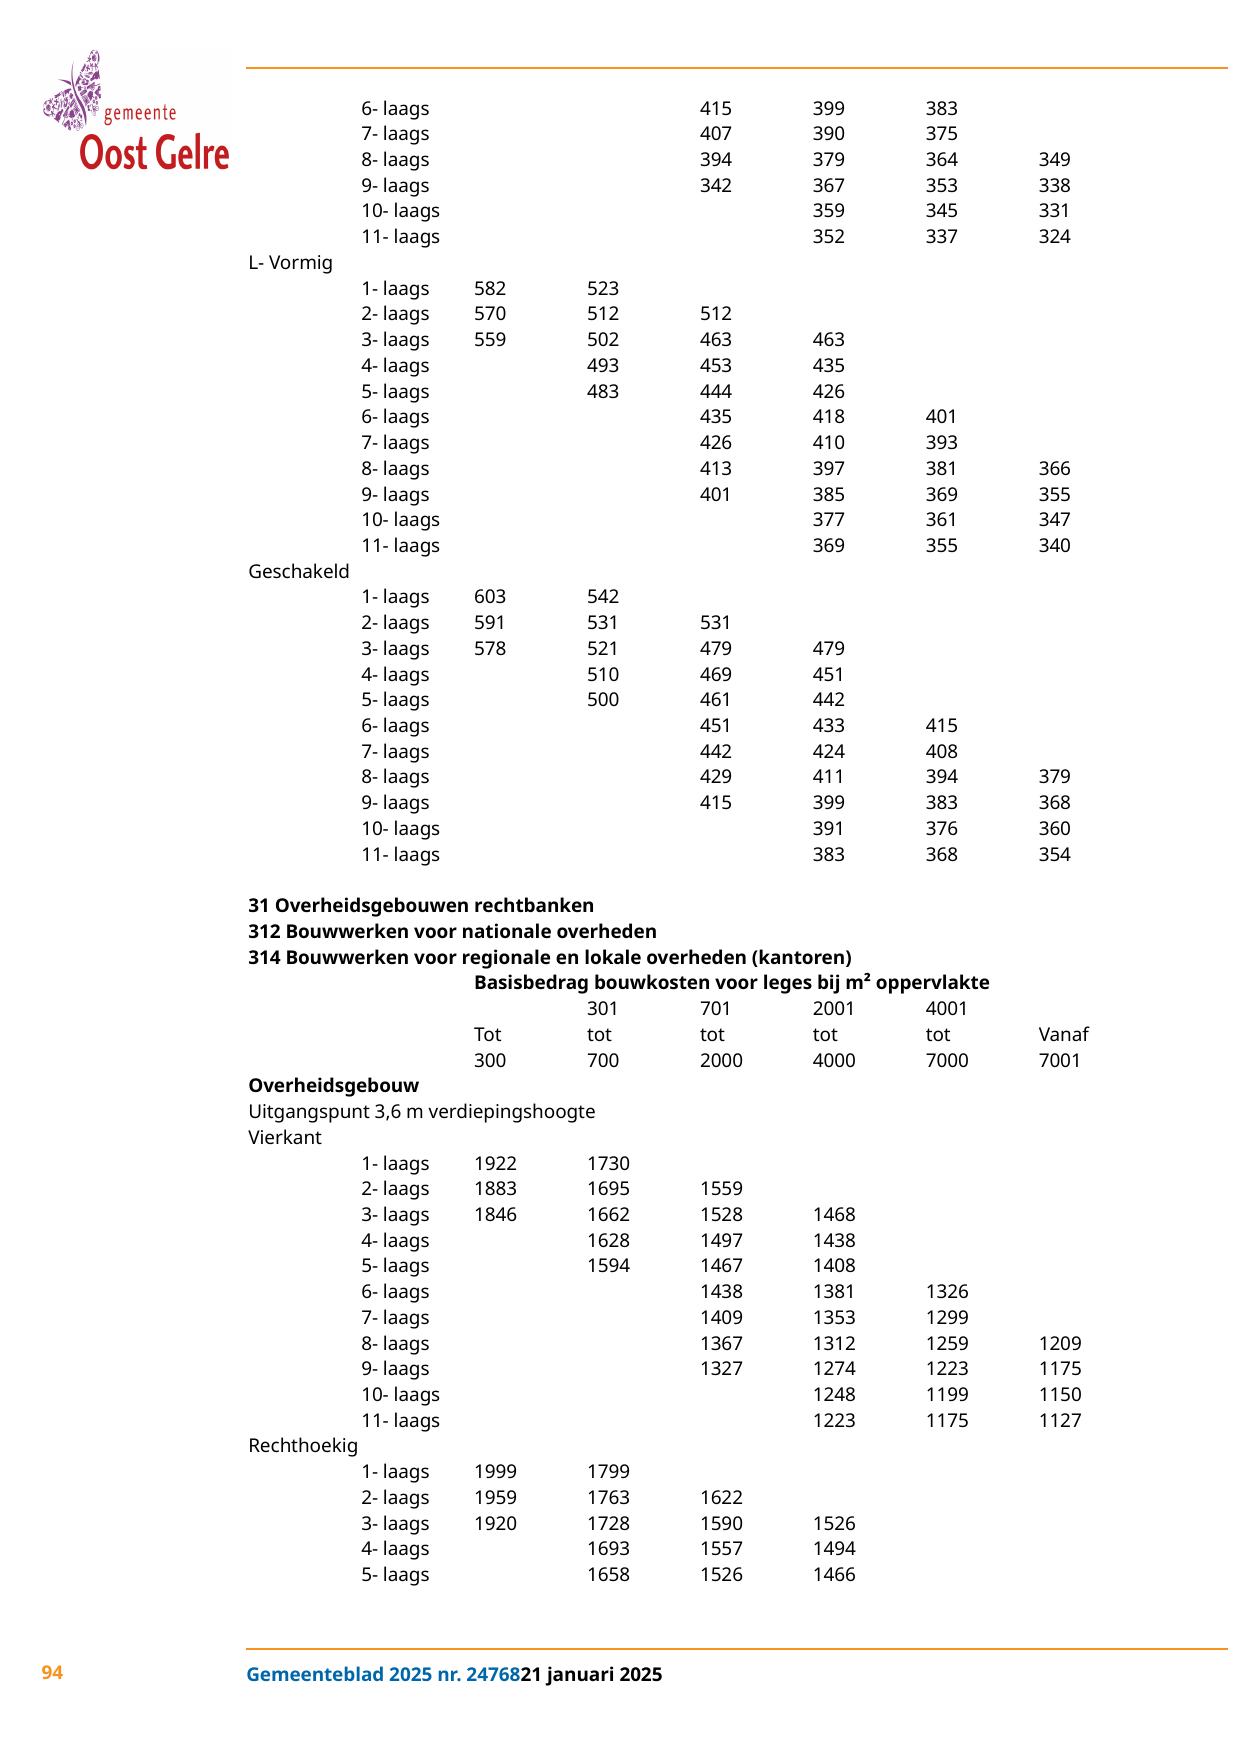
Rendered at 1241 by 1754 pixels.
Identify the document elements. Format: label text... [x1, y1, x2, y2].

table_cell [248, 1484, 361, 1510]
table_cell [248, 661, 361, 687]
table_cell 5- laags [361, 1253, 474, 1278]
table_cell 8- laags [361, 764, 474, 789]
table_cell 542 [587, 584, 700, 609]
table_cell 510 [587, 661, 700, 687]
table_cell 1528 [700, 1201, 813, 1227]
table_cell 1662 [587, 1201, 700, 1227]
table_cell [474, 249, 587, 275]
table_cell [587, 172, 700, 198]
table_cell 1693 [587, 1536, 700, 1561]
table_cell 366 [1039, 455, 1152, 481]
table_cell [700, 1073, 813, 1098]
table_cell [587, 1407, 700, 1433]
table_cell [248, 1150, 361, 1175]
table_cell 314 Bouwwerken voor regionale en lokale overheden (kantoren) [248, 944, 1038, 969]
table_cell 5- laags [361, 378, 474, 403]
table_cell [926, 1073, 1038, 1098]
table_cell 1590 [700, 1510, 813, 1536]
table_cell 8- laags [361, 146, 474, 172]
table_cell [474, 738, 587, 764]
table_cell [926, 584, 1038, 609]
table_cell [1039, 378, 1152, 403]
table_cell [1039, 326, 1152, 352]
table_cell [474, 95, 587, 121]
table_cell [248, 764, 361, 789]
table_cell 500 [587, 687, 700, 712]
table_cell 1883 [474, 1175, 587, 1201]
table_cell 355 [926, 532, 1038, 558]
table_cell [813, 1175, 926, 1201]
table_cell 1466 [813, 1561, 926, 1587]
table_cell Overheidsgebouw [248, 1073, 474, 1098]
table_cell [926, 1510, 1038, 1536]
table_cell 2- laags [361, 1484, 474, 1510]
table_cell 1799 [587, 1459, 700, 1484]
table_cell Vanaf [1039, 1021, 1152, 1047]
table_cell [926, 1433, 1038, 1458]
table_cell Uitgangspunt 3,6 m verdiepingshoogte [248, 1098, 700, 1124]
table_cell [1039, 249, 1152, 275]
table_cell 10- laags [361, 1381, 474, 1407]
table_cell [248, 95, 361, 121]
table_cell 1763 [587, 1484, 700, 1510]
table_cell [248, 1253, 361, 1278]
table_cell 367 [813, 172, 926, 198]
table_cell 442 [813, 687, 926, 712]
table_cell [1039, 661, 1152, 687]
table_cell 411 [813, 764, 926, 789]
table_cell 379 [813, 146, 926, 172]
table_cell [361, 1124, 474, 1150]
table_cell [248, 970, 361, 995]
table_cell 2001 [813, 995, 926, 1021]
table_cell [474, 1227, 587, 1253]
table_cell [926, 249, 1038, 275]
table_cell [926, 1098, 1038, 1124]
table_cell 7001 [1039, 1047, 1152, 1072]
table_cell 4- laags [361, 1227, 474, 1253]
table_cell [248, 712, 361, 738]
table_cell [587, 558, 700, 584]
table_cell [248, 378, 361, 403]
table_cell L- Vormig [248, 249, 361, 275]
table_cell 435 [700, 404, 813, 429]
table_cell [1039, 1433, 1152, 1458]
table_cell 1846 [474, 1201, 587, 1227]
table_cell [926, 609, 1038, 635]
table_cell [587, 121, 700, 146]
table_cell tot [813, 1021, 926, 1047]
table_cell [587, 790, 700, 815]
table_cell 2- laags [361, 301, 474, 326]
table_cell [248, 352, 361, 378]
table_cell 345 [926, 198, 1038, 223]
table_cell [587, 1433, 700, 1458]
table_cell 451 [700, 712, 813, 738]
table_cell 559 [474, 326, 587, 352]
table_cell [248, 1278, 361, 1304]
table_cell 582 [474, 275, 587, 301]
table_cell 3- laags [361, 1510, 474, 1536]
table_cell 368 [926, 841, 1038, 867]
table_cell 300 [474, 1047, 587, 1072]
table_cell 1381 [813, 1278, 926, 1304]
table_cell [248, 1510, 361, 1536]
table_cell [587, 1356, 700, 1381]
table_cell [248, 1407, 361, 1433]
table_cell 531 [700, 609, 813, 635]
table_cell 3- laags [361, 326, 474, 352]
table_cell 1922 [474, 1150, 587, 1175]
table_cell [361, 1021, 474, 1047]
table_cell 9- laags [361, 790, 474, 815]
table_cell [474, 1278, 587, 1304]
table_cell 394 [700, 146, 813, 172]
table_cell 603 [474, 584, 587, 609]
table_cell 361 [926, 506, 1038, 532]
table_cell 347 [1039, 506, 1152, 532]
table_cell 1223 [926, 1356, 1038, 1381]
table_cell 375 [926, 121, 1038, 146]
table_cell 451 [813, 661, 926, 687]
table_cell 6- laags [361, 1278, 474, 1304]
table_cell [813, 609, 926, 635]
table_cell [813, 1484, 926, 1510]
table_cell [926, 275, 1038, 301]
table_cell 415 [926, 712, 1038, 738]
table_cell [361, 1047, 474, 1072]
table_cell [1039, 301, 1152, 326]
table_cell [813, 1459, 926, 1484]
table_cell [813, 558, 926, 584]
table_cell 1658 [587, 1561, 700, 1587]
table_cell [1039, 95, 1152, 121]
table_cell 6- laags [361, 712, 474, 738]
table_cell 1959 [474, 1484, 587, 1510]
table_cell 7- laags [361, 1304, 474, 1330]
table_cell [361, 867, 474, 892]
table_cell [1039, 1124, 1152, 1150]
table_cell 2000 [700, 1047, 813, 1072]
table_cell 7000 [926, 1047, 1038, 1072]
table_cell [587, 712, 700, 738]
table_cell [813, 584, 926, 609]
table_cell [361, 995, 474, 1021]
table_cell 377 [813, 506, 926, 532]
table_cell 11- laags [361, 1407, 474, 1433]
table_cell [587, 532, 700, 558]
table_cell [474, 687, 587, 712]
table_cell [587, 764, 700, 789]
table_cell [587, 455, 700, 481]
table_cell [926, 1536, 1038, 1561]
table_cell [1039, 1459, 1152, 1484]
table_cell [813, 1124, 926, 1150]
table_cell [474, 429, 587, 455]
table_cell 10- laags [361, 506, 474, 532]
table_cell 1209 [1039, 1330, 1152, 1356]
table_cell 1- laags [361, 1150, 474, 1175]
table_cell [1039, 712, 1152, 738]
table_cell 1326 [926, 1278, 1038, 1304]
table_cell [474, 532, 587, 558]
table_cell 10- laags [361, 815, 474, 841]
table_cell [926, 1175, 1038, 1201]
table_cell 353 [926, 172, 1038, 198]
table_cell 1559 [700, 1175, 813, 1201]
table_cell [1039, 1278, 1152, 1304]
table_cell 512 [700, 301, 813, 326]
table_cell [1039, 1175, 1152, 1201]
table_cell 1175 [1039, 1356, 1152, 1381]
table_cell [474, 712, 587, 738]
table_cell 418 [813, 404, 926, 429]
table_cell 1557 [700, 1536, 813, 1561]
table_cell [474, 867, 587, 892]
table_cell 390 [813, 121, 926, 146]
table_cell 391 [813, 815, 926, 841]
table_cell 355 [1039, 481, 1152, 506]
table_cell [248, 1021, 361, 1047]
table_cell Tot [474, 1021, 587, 1047]
table_cell [474, 352, 587, 378]
table_cell [700, 1433, 813, 1458]
table_cell [587, 249, 700, 275]
table_cell 6- laags [361, 95, 474, 121]
table_cell [1039, 893, 1152, 918]
table_cell [700, 1381, 813, 1407]
table_cell 394 [926, 764, 1038, 789]
table_cell [248, 481, 361, 506]
table_cell [474, 1304, 587, 1330]
table_cell 1594 [587, 1253, 700, 1278]
table_cell 11- laags [361, 224, 474, 249]
table_cell 2- laags [361, 1175, 474, 1201]
table_cell [587, 224, 700, 249]
table_cell [926, 378, 1038, 403]
table_cell 8- laags [361, 1330, 474, 1356]
table_cell [926, 687, 1038, 712]
table_cell [926, 352, 1038, 378]
table_cell [474, 841, 587, 867]
table_cell [248, 1381, 361, 1407]
table_cell [248, 198, 361, 223]
table_cell [248, 224, 361, 249]
table_cell [1039, 429, 1152, 455]
table_cell [474, 1561, 587, 1587]
table_cell 444 [700, 378, 813, 403]
table_cell 4- laags [361, 352, 474, 378]
table_cell [700, 558, 813, 584]
table_cell 453 [700, 352, 813, 378]
table_cell 1175 [926, 1407, 1038, 1433]
table_cell [813, 1098, 926, 1124]
table_cell [587, 738, 700, 764]
table_cell [474, 661, 587, 687]
table_cell 352 [813, 224, 926, 249]
table_cell 364 [926, 146, 1038, 172]
table_cell [248, 841, 361, 867]
table_cell 1312 [813, 1330, 926, 1356]
table_cell [248, 790, 361, 815]
table_cell [248, 1304, 361, 1330]
table_cell 1438 [813, 1227, 926, 1253]
table_cell [587, 429, 700, 455]
table_cell [813, 918, 926, 944]
table_cell 337 [926, 224, 1038, 249]
table_cell 433 [813, 712, 926, 738]
table_cell 7- laags [361, 738, 474, 764]
table_cell [474, 506, 587, 532]
table_cell 1299 [926, 1304, 1038, 1330]
table_cell 1622 [700, 1484, 813, 1510]
table_cell [700, 1459, 813, 1484]
table_cell 1248 [813, 1381, 926, 1407]
table_cell 442 [700, 738, 813, 764]
table_cell 3- laags [361, 635, 474, 661]
table_cell [926, 661, 1038, 687]
table_cell 479 [813, 635, 926, 661]
table_cell [1039, 1201, 1152, 1227]
table_cell 1497 [700, 1227, 813, 1253]
table_cell [700, 224, 813, 249]
table_cell [587, 1124, 700, 1150]
table_cell [474, 121, 587, 146]
table_cell [474, 764, 587, 789]
table_cell 1999 [474, 1459, 587, 1484]
table_cell [474, 1073, 587, 1098]
table_cell tot [700, 1021, 813, 1047]
table_cell 493 [587, 352, 700, 378]
table_cell [248, 995, 361, 1021]
table_cell Geschakeld [248, 558, 474, 584]
table_cell tot [587, 1021, 700, 1047]
table_cell [248, 1536, 361, 1561]
table_cell [248, 738, 361, 764]
table_cell 1409 [700, 1304, 813, 1330]
table_cell 383 [926, 790, 1038, 815]
table_cell [1039, 1484, 1152, 1510]
table_cell [248, 1175, 361, 1201]
table_cell 1- laags [361, 584, 474, 609]
table_cell [248, 609, 361, 635]
table_cell [474, 1536, 587, 1561]
table_cell 408 [926, 738, 1038, 764]
table_cell 426 [700, 429, 813, 455]
table_cell 10- laags [361, 198, 474, 223]
table_cell 4- laags [361, 661, 474, 687]
table_cell 415 [700, 790, 813, 815]
table_cell 463 [700, 326, 813, 352]
table_cell [700, 815, 813, 841]
table_cell [1039, 867, 1152, 892]
table_cell [587, 841, 700, 867]
table_cell 360 [1039, 815, 1152, 841]
table_cell [248, 532, 361, 558]
table_cell 1628 [587, 1227, 700, 1253]
table_cell [926, 1253, 1038, 1278]
table_cell [700, 867, 813, 892]
table_cell [474, 1433, 587, 1458]
table_cell [1039, 995, 1152, 1021]
table_cell 340 [1039, 532, 1152, 558]
table_cell [248, 1330, 361, 1356]
table_cell 502 [587, 326, 700, 352]
table_cell [926, 558, 1038, 584]
table_cell [1039, 635, 1152, 661]
table_cell [1039, 558, 1152, 584]
table_cell [248, 146, 361, 172]
table_cell 383 [926, 95, 1038, 121]
table_cell [1039, 121, 1152, 146]
table_cell 463 [813, 326, 926, 352]
table_cell 9- laags [361, 481, 474, 506]
table_cell [1039, 738, 1152, 764]
table_cell [700, 506, 813, 532]
table_cell [1039, 1536, 1152, 1561]
table_cell [248, 455, 361, 481]
table_cell 435 [813, 352, 926, 378]
table_cell 701 [700, 995, 813, 1021]
table_cell 5- laags [361, 1561, 474, 1587]
table_cell [587, 506, 700, 532]
table_cell 324 [1039, 224, 1152, 249]
table_cell [1039, 275, 1152, 301]
table_cell [700, 275, 813, 301]
table_cell 6- laags [361, 404, 474, 429]
table_cell [474, 1124, 587, 1150]
table_cell [474, 790, 587, 815]
table_cell [926, 893, 1038, 918]
table_cell [1039, 1253, 1152, 1278]
table_cell 354 [1039, 841, 1152, 867]
table_cell 415 [700, 95, 813, 121]
table_cell 1367 [700, 1330, 813, 1356]
table_cell [587, 1304, 700, 1330]
table_cell 368 [1039, 790, 1152, 815]
table_cell 523 [587, 275, 700, 301]
table_cell [813, 867, 926, 892]
table_cell 1223 [813, 1407, 926, 1433]
table_cell [587, 1330, 700, 1356]
table_cell [474, 404, 587, 429]
table_cell 4- laags [361, 1536, 474, 1561]
table_cell [926, 301, 1038, 326]
table_cell 9- laags [361, 172, 474, 198]
table_cell 1199 [926, 1381, 1038, 1407]
table_cell [1039, 609, 1152, 635]
table_cell [700, 1098, 813, 1124]
table_cell 1274 [813, 1356, 926, 1381]
table_cell 1408 [813, 1253, 926, 1278]
table_cell 399 [813, 95, 926, 121]
table_cell 4001 [926, 995, 1038, 1021]
table_cell [926, 635, 1038, 661]
table_cell 7- laags [361, 121, 474, 146]
table_cell [926, 1150, 1038, 1175]
table_cell 479 [700, 635, 813, 661]
table_cell [361, 970, 474, 995]
table_cell [813, 893, 926, 918]
table_cell 1327 [700, 1356, 813, 1381]
table_cell [248, 429, 361, 455]
table_cell 1127 [1039, 1407, 1152, 1433]
table_cell 1150 [1039, 1381, 1152, 1407]
table_cell [474, 172, 587, 198]
table_cell [926, 1484, 1038, 1510]
table_cell [474, 481, 587, 506]
table_cell [587, 481, 700, 506]
table_cell 413 [700, 455, 813, 481]
table_cell 1526 [813, 1510, 926, 1536]
table_cell [926, 1459, 1038, 1484]
table_cell 578 [474, 635, 587, 661]
table_cell [587, 198, 700, 223]
table_cell 31 Overheidsgebouwen rechtbanken [248, 893, 700, 918]
table_cell [1039, 1150, 1152, 1175]
table_cell 429 [700, 764, 813, 789]
table_cell [474, 198, 587, 223]
table_cell 349 [1039, 146, 1152, 172]
table_cell [587, 1073, 700, 1098]
table_cell [926, 1227, 1038, 1253]
table_cell [474, 1407, 587, 1433]
table_cell [587, 404, 700, 429]
table_cell 381 [926, 455, 1038, 481]
table_cell 393 [926, 429, 1038, 455]
table_cell [700, 893, 813, 918]
table_cell [700, 249, 813, 275]
table_cell [474, 995, 587, 1021]
table_cell 401 [700, 481, 813, 506]
table_cell [1039, 687, 1152, 712]
table_cell 1695 [587, 1175, 700, 1201]
table_cell [700, 1124, 813, 1150]
table_cell [700, 841, 813, 867]
table_cell 424 [813, 738, 926, 764]
table_cell [474, 558, 587, 584]
table_cell [248, 121, 361, 146]
table_cell 3- laags [361, 1201, 474, 1227]
table_cell [1039, 1073, 1152, 1098]
table_cell [1039, 1304, 1152, 1330]
table_cell Rechthoekig [248, 1433, 474, 1458]
table_cell [813, 1073, 926, 1098]
table_cell [248, 1047, 361, 1072]
table_cell [474, 1356, 587, 1381]
table_cell 342 [700, 172, 813, 198]
table_cell [926, 326, 1038, 352]
table_cell [587, 95, 700, 121]
table_cell [361, 249, 474, 275]
table_cell [1039, 584, 1152, 609]
table_cell [248, 1201, 361, 1227]
table_cell Vierkant [248, 1124, 361, 1150]
table_cell [248, 867, 361, 892]
table_cell [700, 584, 813, 609]
table_cell [248, 815, 361, 841]
table_cell [813, 275, 926, 301]
table_cell [587, 1278, 700, 1304]
table_cell 410 [813, 429, 926, 455]
table_cell [474, 1253, 587, 1278]
table_cell [587, 1381, 700, 1407]
table_cell [1039, 1510, 1152, 1536]
table_cell [700, 1407, 813, 1433]
table_cell [1039, 944, 1152, 969]
table_cell [1039, 1561, 1152, 1587]
table_cell [926, 918, 1038, 944]
table_cell 11- laags [361, 841, 474, 867]
table_cell [474, 815, 587, 841]
table_cell 512 [587, 301, 700, 326]
table_cell 379 [1039, 764, 1152, 789]
table_cell [248, 1561, 361, 1587]
table_cell Basisbedrag bouwkosten voor leges bij m² oppervlakte [474, 970, 1152, 995]
table_cell [700, 198, 813, 223]
table_cell 1920 [474, 1510, 587, 1536]
table_cell 1494 [813, 1536, 926, 1561]
table_cell 1353 [813, 1304, 926, 1330]
table_cell [248, 687, 361, 712]
table_cell 407 [700, 121, 813, 146]
table_cell [474, 1330, 587, 1356]
table_cell 383 [813, 841, 926, 867]
table_cell [248, 1459, 361, 1484]
table_cell [474, 1381, 587, 1407]
table_cell 570 [474, 301, 587, 326]
table_cell [926, 1201, 1038, 1227]
table_cell [813, 1150, 926, 1175]
table_cell 5- laags [361, 687, 474, 712]
table_cell 8- laags [361, 455, 474, 481]
table_cell 7- laags [361, 429, 474, 455]
table_cell 1730 [587, 1150, 700, 1175]
table_cell [248, 172, 361, 198]
table_cell 1438 [700, 1278, 813, 1304]
table_cell [474, 224, 587, 249]
table_cell [248, 1356, 361, 1381]
table_cell 1- laags [361, 1459, 474, 1484]
table_cell [587, 815, 700, 841]
table_cell [587, 146, 700, 172]
table_cell [926, 867, 1038, 892]
table_cell [1039, 1227, 1152, 1253]
table_cell [474, 146, 587, 172]
table_cell 483 [587, 378, 700, 403]
table_cell 1728 [587, 1510, 700, 1536]
table_cell 11- laags [361, 532, 474, 558]
table_cell [813, 1433, 926, 1458]
table_cell 1526 [700, 1561, 813, 1587]
table_cell [587, 867, 700, 892]
table_cell 1467 [700, 1253, 813, 1278]
table_cell [248, 1227, 361, 1253]
table_cell [248, 635, 361, 661]
table_cell 401 [926, 404, 1038, 429]
table_cell [700, 1150, 813, 1175]
table_cell 1259 [926, 1330, 1038, 1356]
table_cell 469 [700, 661, 813, 687]
table_cell [926, 1561, 1038, 1587]
table_cell 301 [587, 995, 700, 1021]
table_cell 4000 [813, 1047, 926, 1072]
table_cell 331 [1039, 198, 1152, 223]
table_cell [248, 404, 361, 429]
table_cell 312 Bouwwerken voor nationale overheden [248, 918, 813, 944]
table_cell [474, 378, 587, 403]
table_cell [248, 275, 361, 301]
table_cell [700, 532, 813, 558]
table_cell 426 [813, 378, 926, 403]
table_cell 521 [587, 635, 700, 661]
table_cell 399 [813, 790, 926, 815]
table_cell 376 [926, 815, 1038, 841]
table_cell 531 [587, 609, 700, 635]
table_cell [248, 326, 361, 352]
table_cell [1039, 352, 1152, 378]
picture [41, 47, 231, 172]
table_cell [248, 301, 361, 326]
table_cell 338 [1039, 172, 1152, 198]
table_cell [926, 1124, 1038, 1150]
table_cell 369 [926, 481, 1038, 506]
table_cell 2- laags [361, 609, 474, 635]
table_cell 1468 [813, 1201, 926, 1227]
table_cell 397 [813, 455, 926, 481]
table_cell [474, 455, 587, 481]
table_cell 461 [700, 687, 813, 712]
table_cell 700 [587, 1047, 700, 1072]
table_cell [813, 301, 926, 326]
table_cell [1039, 918, 1152, 944]
table_cell 385 [813, 481, 926, 506]
table_cell 591 [474, 609, 587, 635]
table_cell [248, 584, 361, 609]
table_cell [248, 506, 361, 532]
table_cell [1039, 404, 1152, 429]
table_cell 1- laags [361, 275, 474, 301]
table_cell tot [926, 1021, 1038, 1047]
table_cell 359 [813, 198, 926, 223]
table_cell 9- laags [361, 1356, 474, 1381]
table_cell 369 [813, 532, 926, 558]
table_cell [813, 249, 926, 275]
table_cell [1039, 1098, 1152, 1124]
